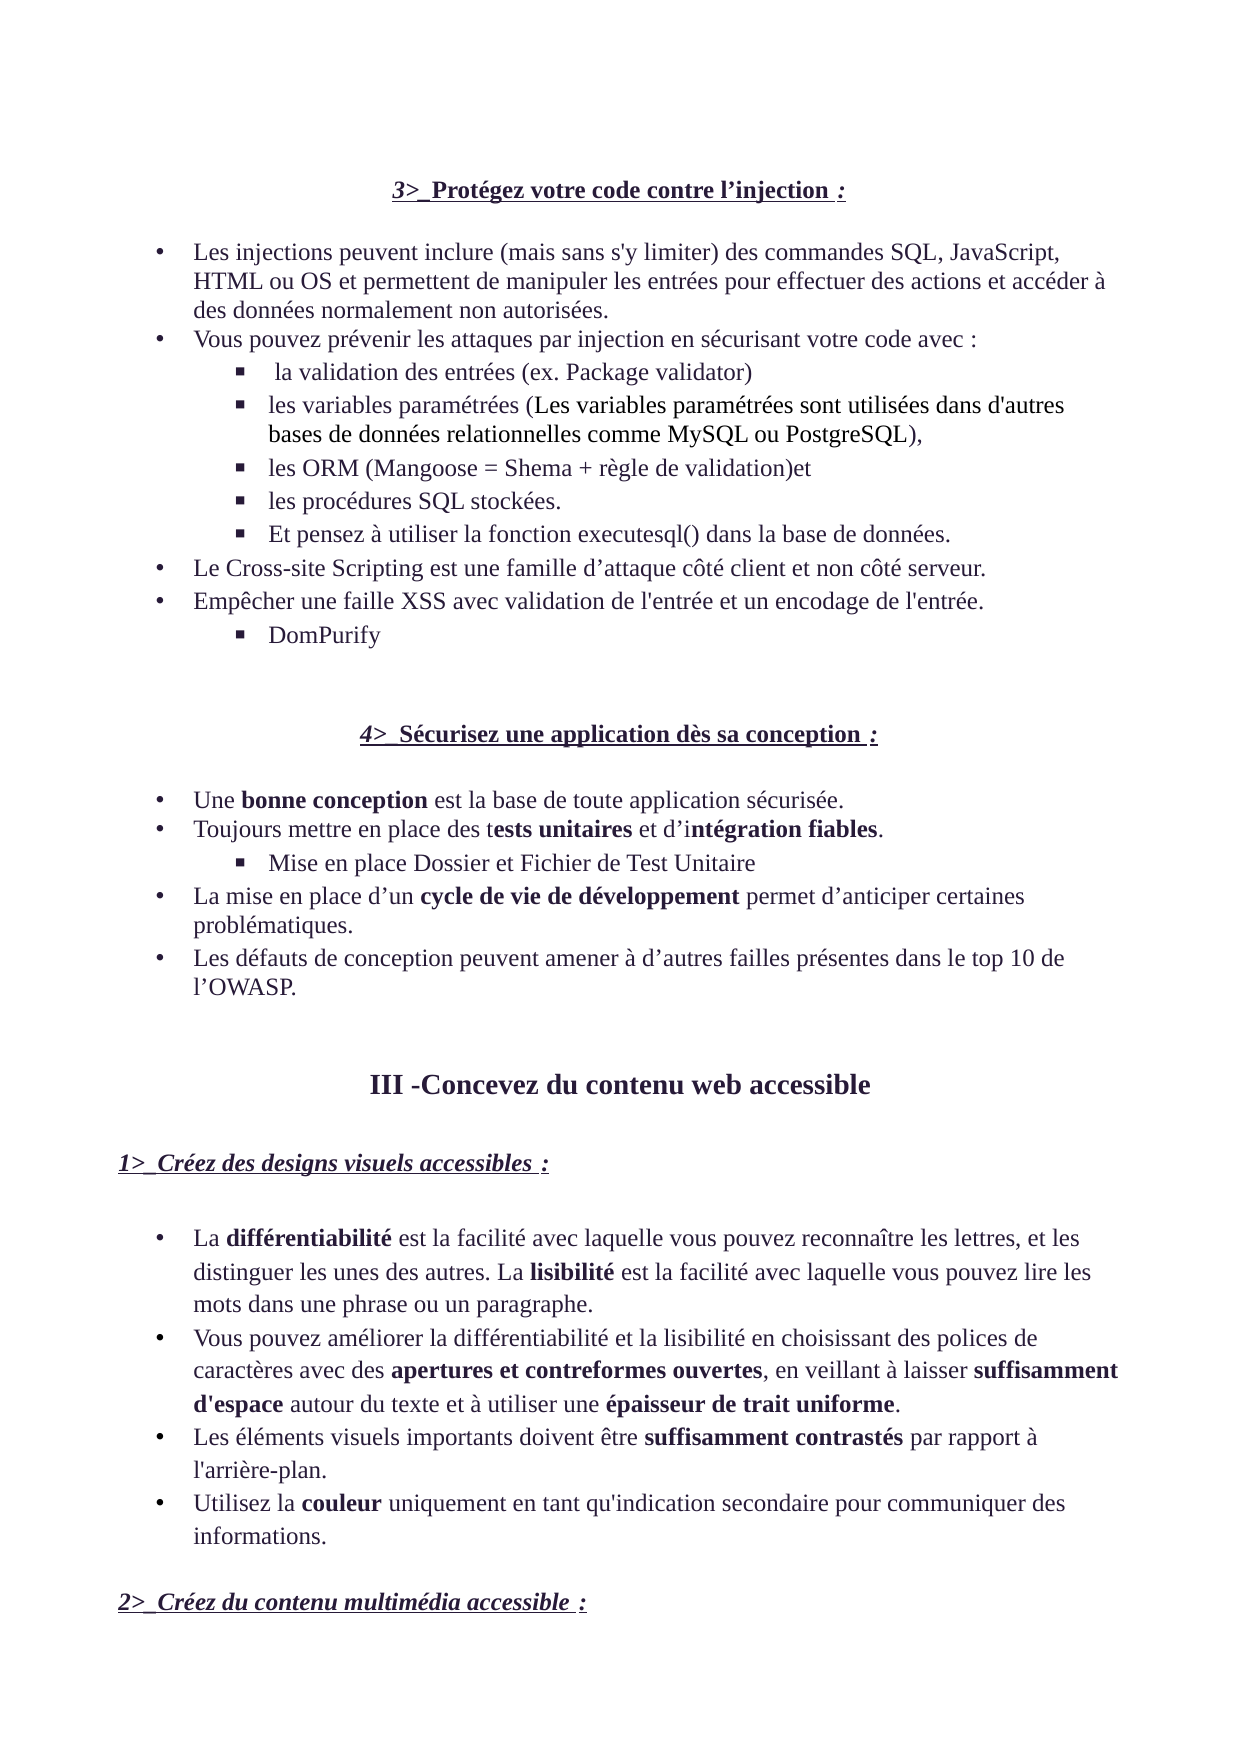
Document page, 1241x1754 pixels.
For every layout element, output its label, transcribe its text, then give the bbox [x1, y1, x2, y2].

list Toujours mettre en place des tests unitaires et d’intégration fiables. [156, 814, 1122, 843]
list La mise en place d’un cycle de vie de développement permet d’anticiper certaines problématiques. [156, 881, 1122, 938]
list Les injections peuvent inclure (mais sans s'y limiter) des commandes SQL, JavaScript, HTML ou OS et permettent de manipuler les entrées pour effectuer des actions et accéder à des données normalement non autorisées. [156, 237, 1122, 324]
list Empêcher une faille XSS avec validation de l'entrée et un encodage de l'entrée. [156, 586, 1122, 615]
list Et pensez à utiliser la fonction executesql() dans la base de données. [231, 519, 1122, 548]
list Vous pouvez améliorer la différentiabilité et la lisibilité en choisissant des polices de caractères avec des apertures et contreformes ouvertes, en veillant à laisser suffisamment d'espace autour du texte et à utiliser une épaisseur de trait uniforme. [156, 1323, 1122, 1417]
list Les éléments visuels importants doivent être suffisamment contrastés par rapport à l'arrière-plan. [156, 1422, 1122, 1483]
subtitle 1>_Créez des designs visuels accessibles : [118, 1148, 1122, 1177]
list la validation des entrées (ex. Package validator) [231, 357, 1122, 386]
list Les défauts de conception peuvent amener à d’autres failles présentes dans le top 10 de l’OWASP. [156, 943, 1122, 1001]
text 2>_Créez du contenu multimédia accessible : [118, 1587, 1122, 1616]
list Utilisez la couleur uniquement en tant qu'indication secondaire pour communiquer des informations. [156, 1488, 1122, 1549]
text 4>_Sécurisez une application dès sa conception : [118, 719, 1122, 748]
text 3>_Protégez votre code contre l’injection : [118, 176, 1122, 204]
list La différentiabilité est la facilité avec laquelle vous pouvez reconnaître les lettres, et les distinguer les unes des autres. La lisibilité est la facilité avec laquelle vous pouvez lire les mots dans une phrase ou un paragraphe. [156, 1223, 1122, 1318]
list les variables paramétrées (Les variables paramétrées sont utilisées dans d'autres bases de données relationnelles comme MySQL ou PostgreSQL), [231, 391, 1122, 448]
list les ORM (Mangoose = Shema + règle de validation)et [231, 453, 1122, 481]
list DomPurify [231, 620, 1122, 649]
list Le Cross-site Scripting est une famille d’attaque côté client et non côté serveur. [156, 553, 1122, 582]
text III -Concevez du contenu web accessible [118, 1067, 1122, 1101]
list les procédures SQL stockées. [231, 486, 1122, 515]
list Mise en place Dossier et Fichier de Test Unitaire [231, 848, 1122, 876]
list Vous pouvez prévenir les attaques par injection en sécurisant votre code avec : [156, 324, 1122, 352]
list Une bonne conception est la base de toute application sécurisée. [156, 785, 1122, 814]
